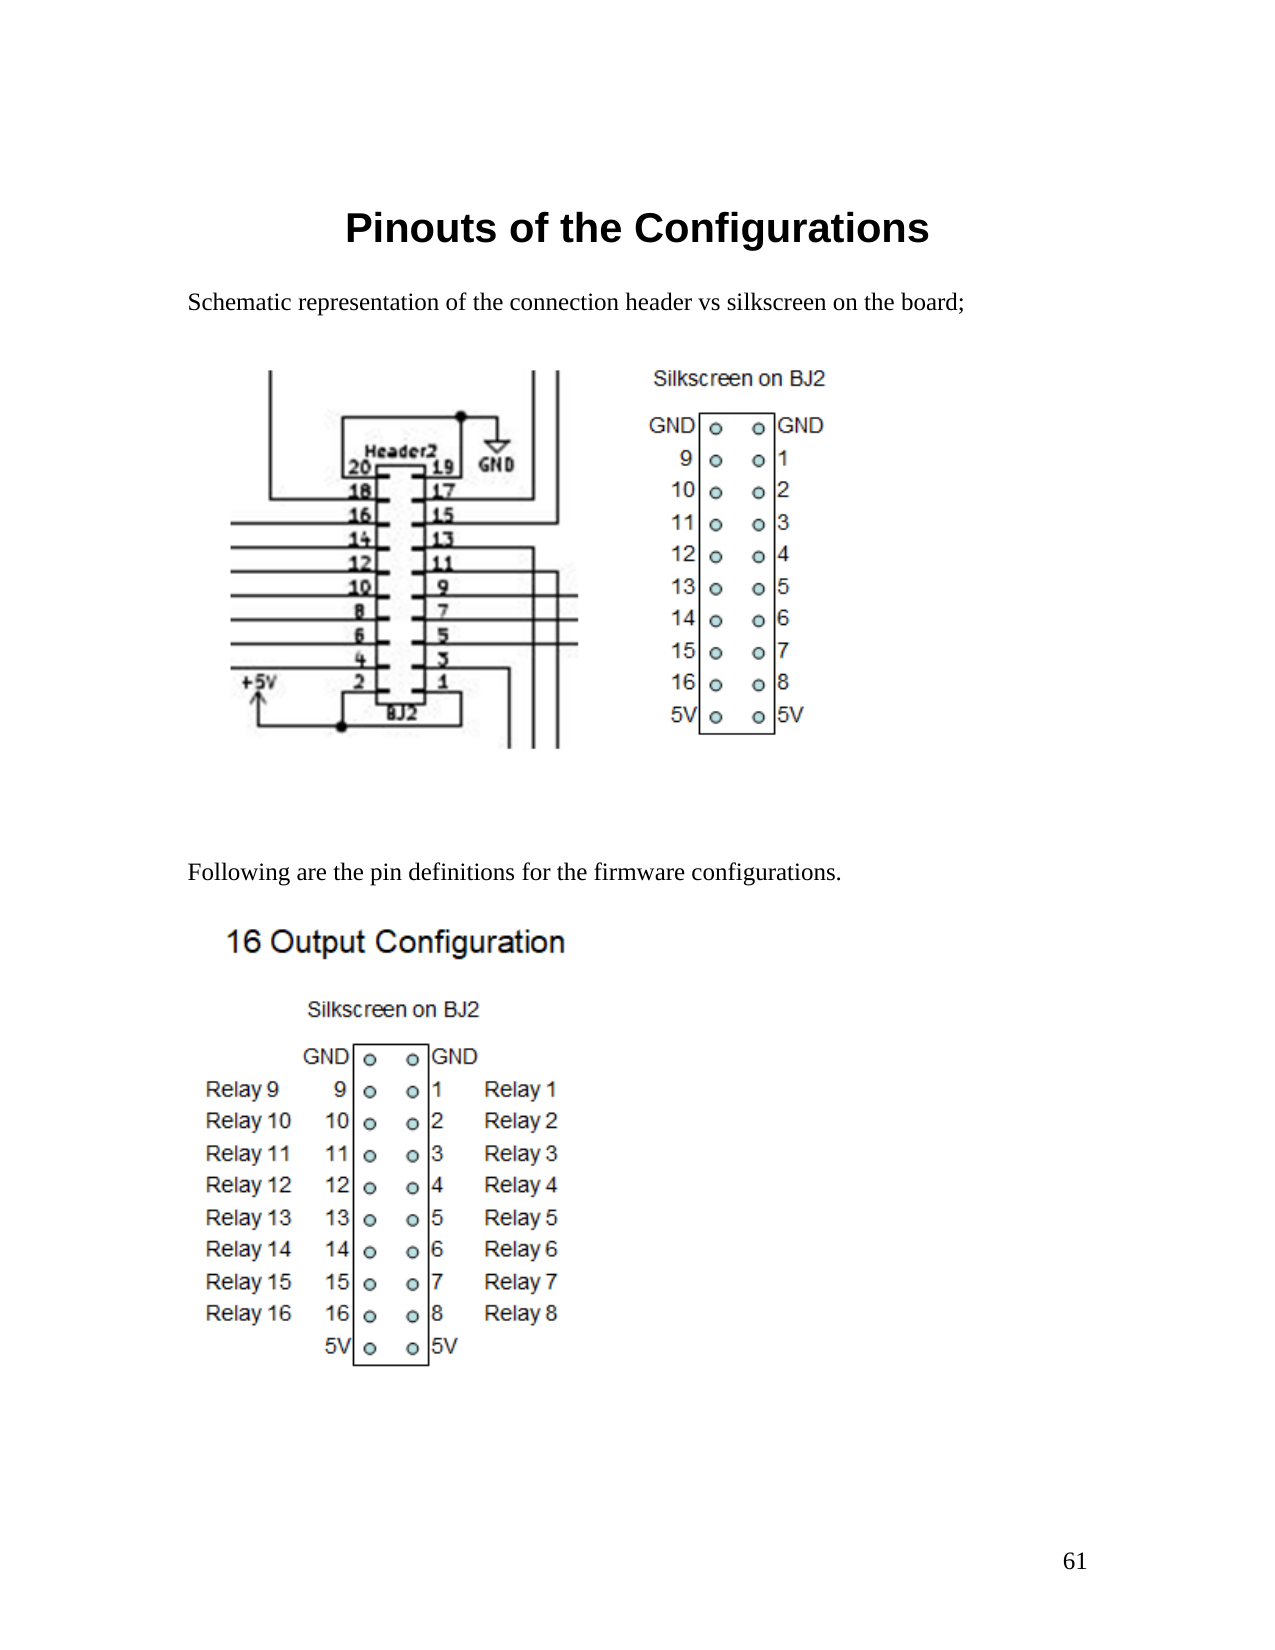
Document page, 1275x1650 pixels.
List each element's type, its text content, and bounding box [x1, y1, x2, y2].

picture [187, 344, 879, 771]
text Schematic representation of the connection header vs silkscreen on the board; [187, 287, 1087, 315]
text Following are the pin definitions for the firmware configurations. [187, 857, 1087, 886]
picture [187, 914, 591, 1393]
subtitle Pinouts of the Configurations [187, 204, 1087, 252]
